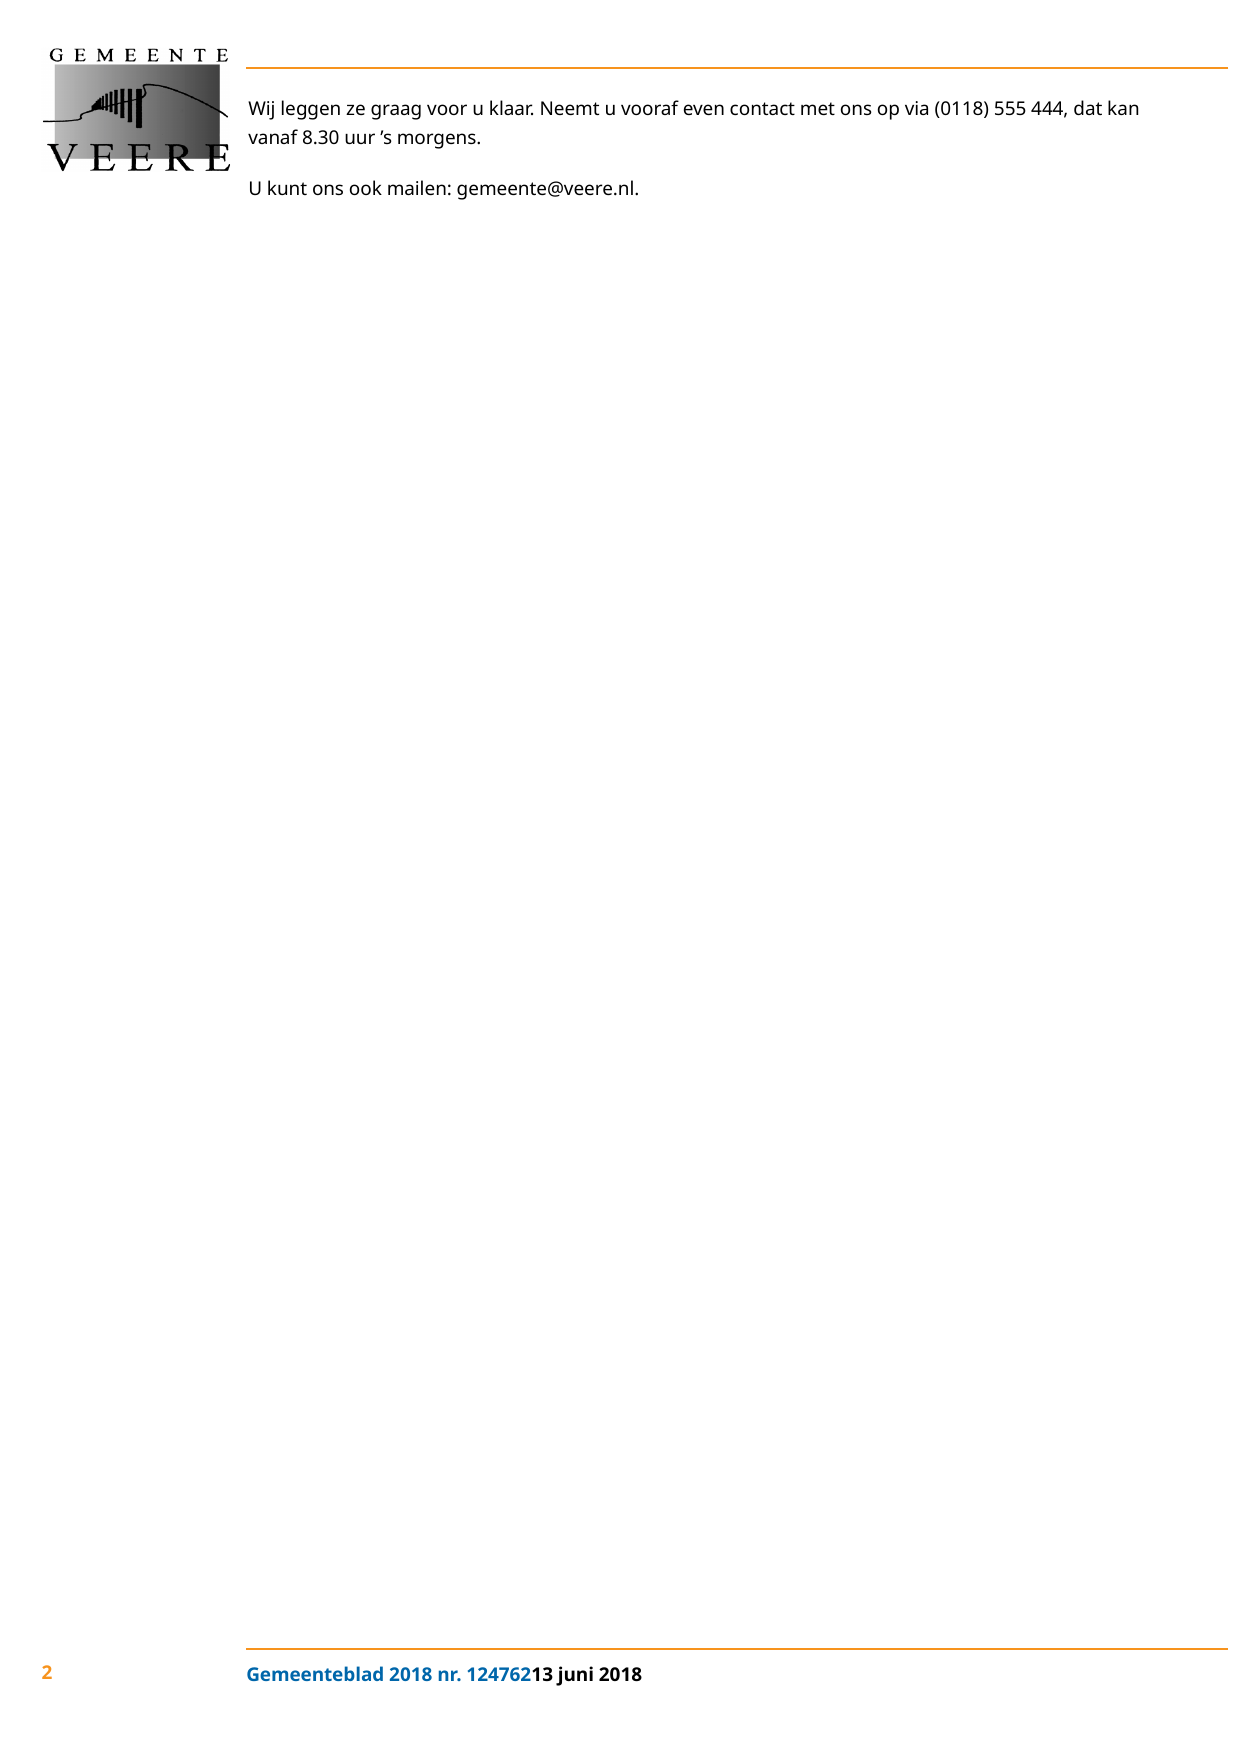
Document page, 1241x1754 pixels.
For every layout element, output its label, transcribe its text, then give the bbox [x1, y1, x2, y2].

picture [41, 47, 231, 172]
text Wij leggen ze graag voor u klaar. Neemt u vooraf even contact met ons op via (0118) 555 444, dat kan vanaf 8.30 uur ’s morgens. [248, 95, 1152, 150]
text U kunt ons ook mailen: gemeente@veere.nl. [248, 175, 1152, 201]
